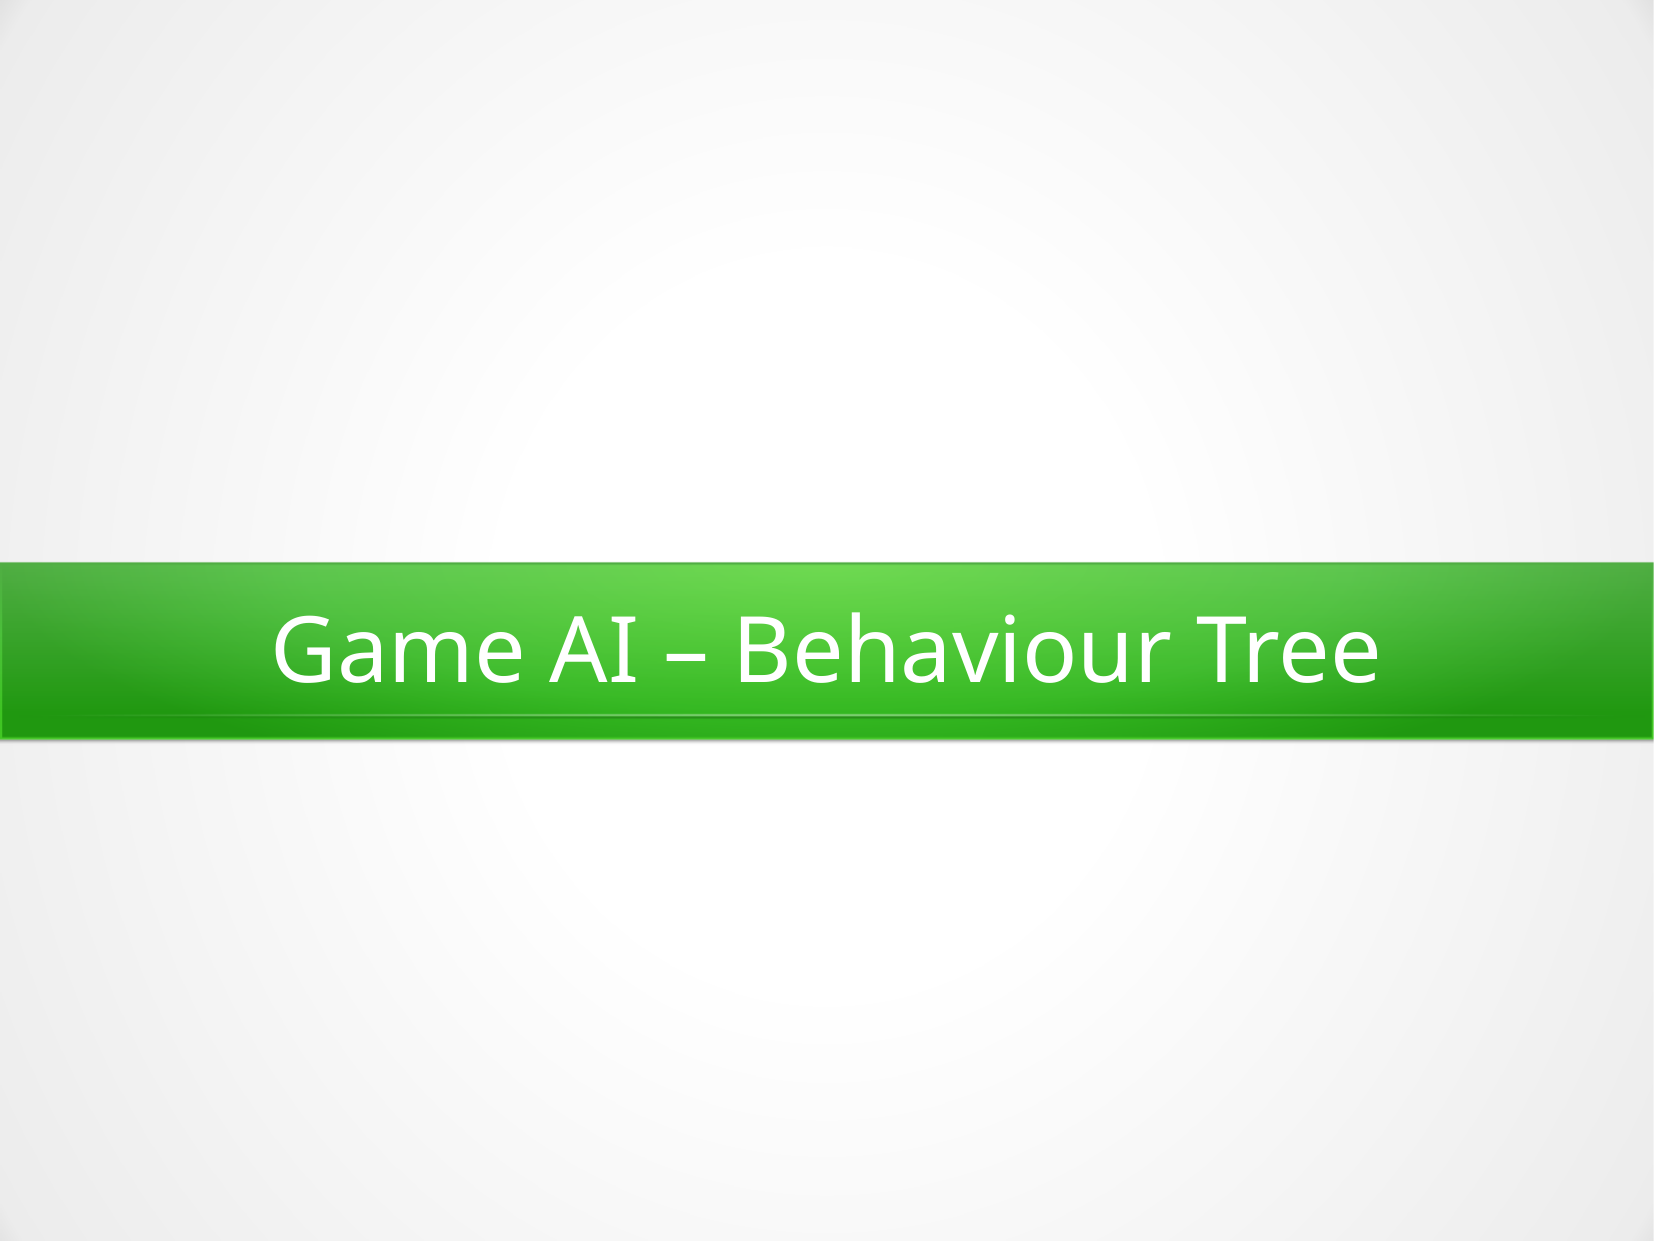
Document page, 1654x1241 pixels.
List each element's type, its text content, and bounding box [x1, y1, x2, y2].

picture [0, 0, 1654, 1241]
title Game AI – Behaviour Tree [82, 578, 1571, 715]
